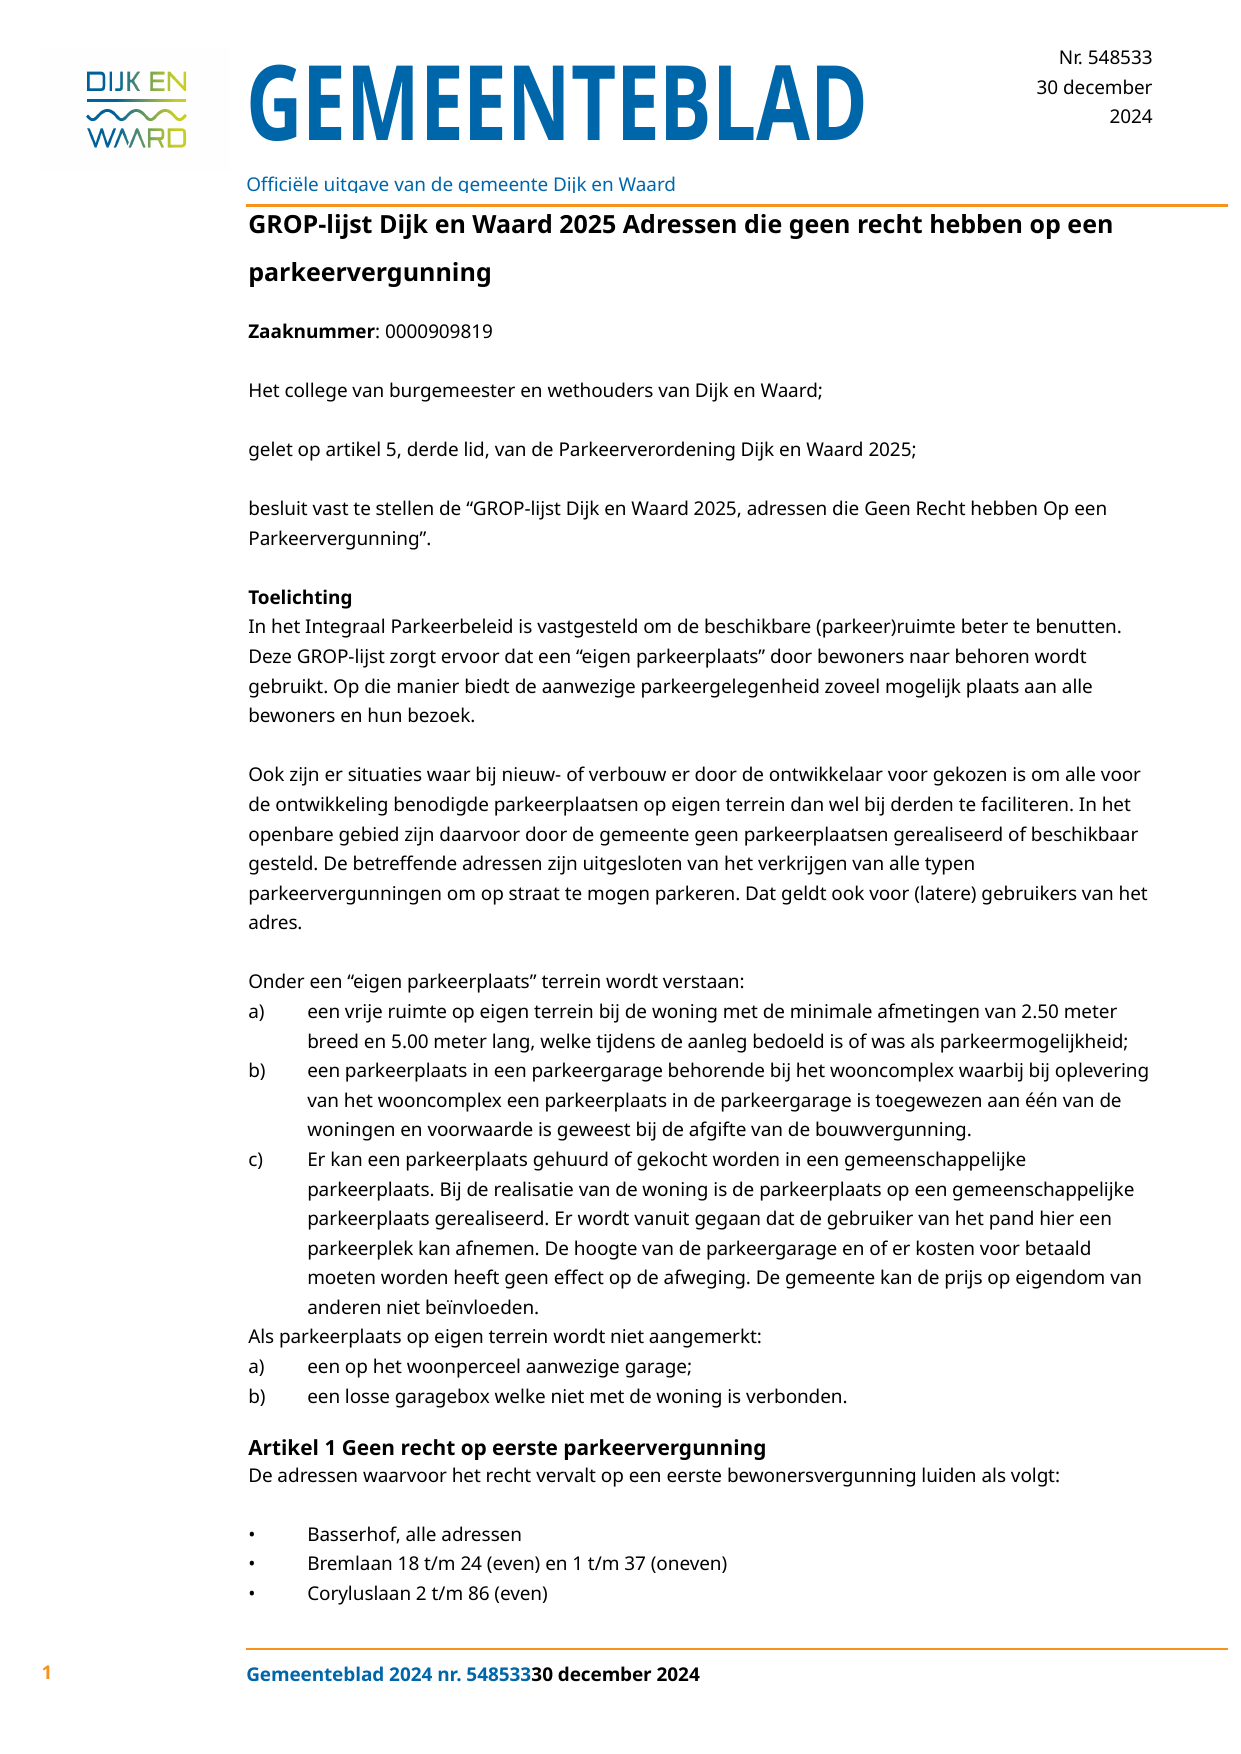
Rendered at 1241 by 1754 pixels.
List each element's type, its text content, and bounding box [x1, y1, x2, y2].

list Bremlaan 18 t/m 24 (even) en 1 t/m 37 (oneven) [248, 1551, 1152, 1576]
text besluit vast te stellen de “GROP-lijst Dijk en Waard 2025, adressen die Geen Recht hebben Op een Parkeervergunning”. [248, 495, 1152, 551]
text Zaaknummer: 0000909819 [248, 318, 1152, 344]
text Het college van burgemeester en wethouders van Dijk en Waard; [248, 377, 1152, 403]
list Coryluslaan 2 t/m 86 (even) [248, 1580, 1152, 1606]
list een losse garagebox welke niet met de woning is verbonden. [248, 1383, 1152, 1409]
list een op het woonperceel aanwezige garage; [248, 1353, 1152, 1379]
list een vrije ruimte op eigen terrein bij de woning met de minimale afmetingen van 2.50 meter breed en 5.00 meter lang, welke tijdens de aanleg bedoeld is of was als parkeermogelijkheid; [248, 998, 1152, 1054]
picture [41, 47, 231, 172]
text gelet op artikel 5, derde lid, van de Parkeerverordening Dijk en Waard 2025; [248, 436, 1152, 462]
text Artikel 1 Geen recht op eerste parkeervergunning [248, 1433, 1152, 1462]
text Ook zijn er situaties waar bij nieuw- of verbouw er door de ontwikkelaar voor gekozen is om alle voor de ontwikkeling benodigde parkeerplaatsen op eigen terrein dan wel bij derden te faciliteren. In het openbare gebied zijn daarvoor door de gemeente geen parkeerplaatsen gerealiseerd of beschikbaar gesteld. De betreffende adressen zijn uitgesloten van het verkrijgen van alle typen parkeervergunningen om op straat te mogen parkeren. Dat geldt ook voor (latere) gebruikers van het adres. [248, 762, 1152, 935]
list Basserhof, alle adressen [248, 1521, 1152, 1547]
text Onder een “eigen parkeerplaats” terrein wordt verstaan: [248, 969, 1152, 994]
list Er kan een parkeerplaats gehuurd of gekocht worden in een gemeenschappelijke parkeerplaats. Bij de realisatie van de woning is de parkeerplaats op een gemeenschappelijke parkeerplaats gerealiseerd. Er wordt vanuit gegaan dat de gebruiker van het pand hier een parkeerplek kan afnemen. De hoogte van de parkeergarage en of er kosten voor betaald moeten worden heeft geen effect op de afweging. De gemeente kan de prijs op eigendom van anderen niet beïnvloeden. [248, 1146, 1152, 1320]
text In het Integraal Parkeerbeleid is vastgesteld om de beschikbare (parkeer)ruimte beter te benutten. Deze GROP-lijst zorgt ervoor dat een “eigen parkeerplaats” door bewoners naar behoren wordt gebruikt. Op die manier biedt de aanwezige parkeergelegenheid zoveel mogelijk plaats aan alle bewoners en hun bezoek. [248, 614, 1152, 728]
text GROP-lijst Dijk en Waard 2025 Adressen die geen recht hebben op een parkeervergunning [248, 207, 1152, 288]
text Als parkeerplaats op eigen terrein wordt niet aangemerkt: [248, 1324, 1152, 1349]
text De adressen waarvoor het recht vervalt op een eerste bewonersvergunning luiden als volgt: [248, 1462, 1152, 1487]
text Toelichting [248, 584, 1152, 610]
list een parkeerplaats in een parkeergarage behorende bij het wooncomplex waarbij bij oplevering van het wooncomplex een parkeerplaats in de parkeergarage is toegewezen aan één van de woningen en voorwaarde is geweest bij de afgifte van de bouwvergunning. [248, 1057, 1152, 1142]
